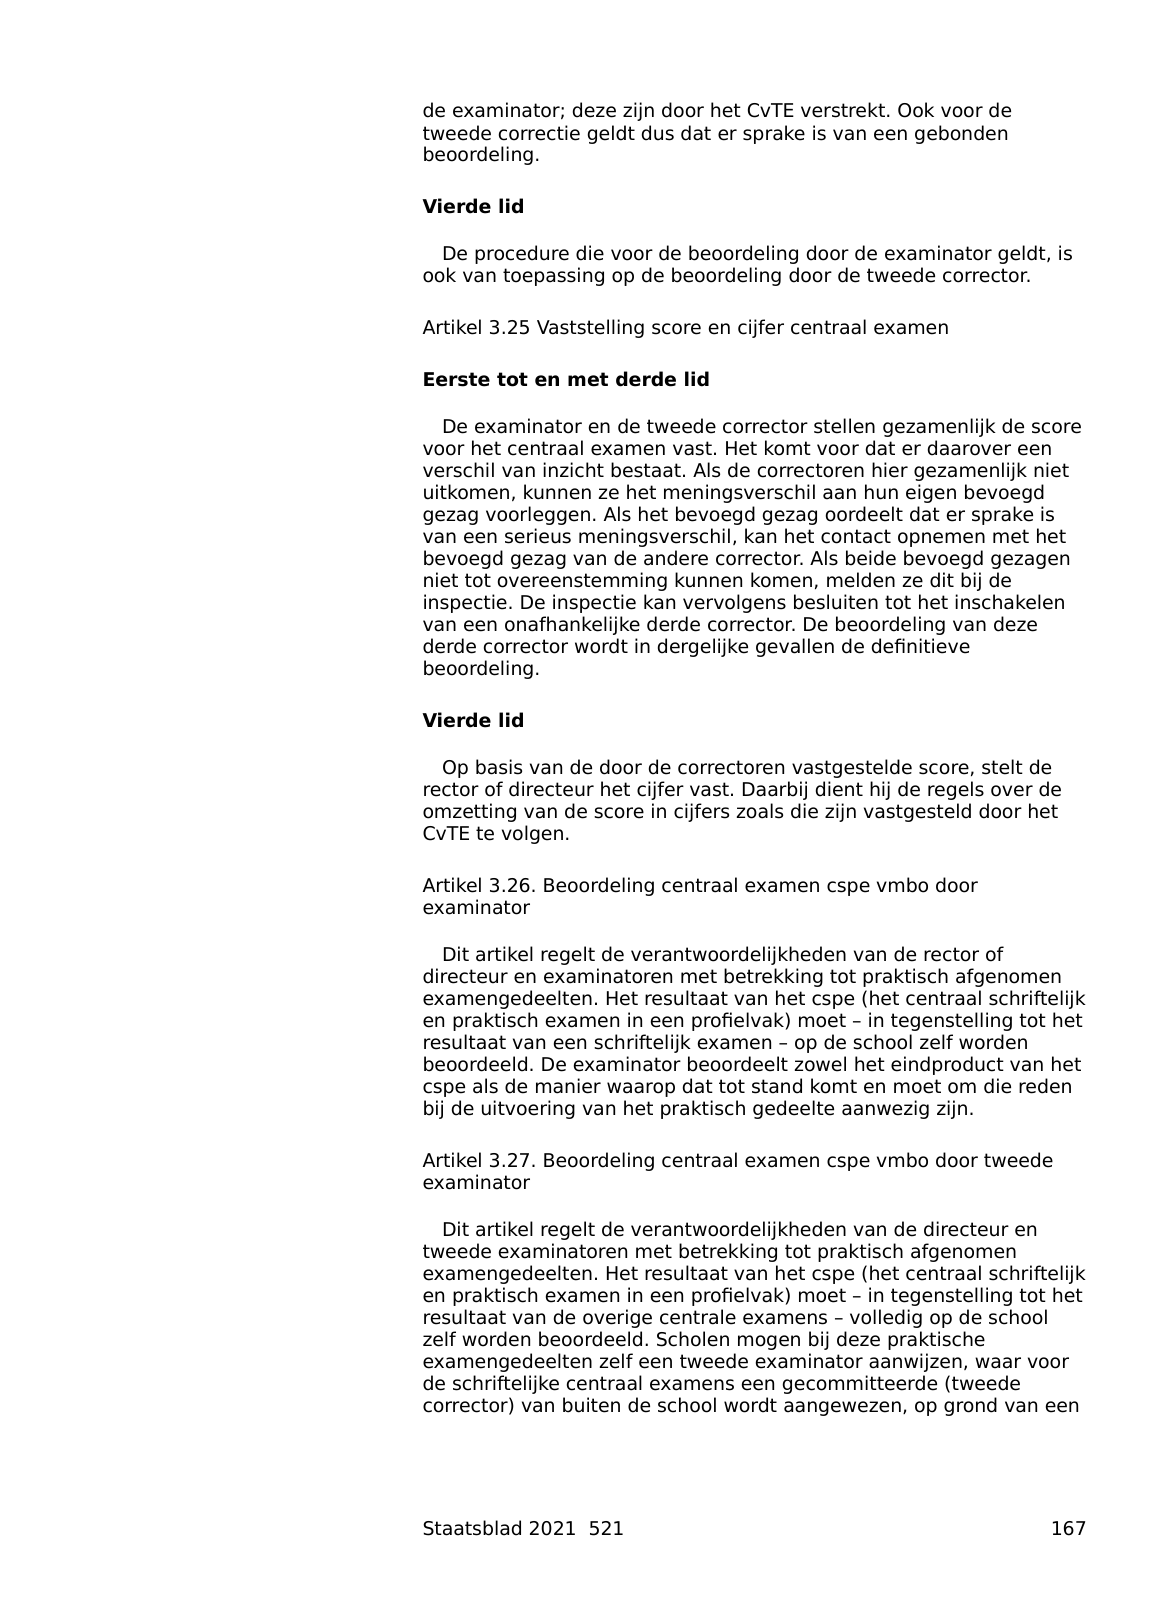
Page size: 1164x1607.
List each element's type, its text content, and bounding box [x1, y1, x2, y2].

text De procedure die voor de beoordeling door de examinator geldt, is ook van toepassing op de beoordeling door de tweede corrector. [422, 243, 1087, 287]
subtitle Vierde lid [422, 710, 1087, 732]
text de examinator; deze zijn door het CvTE verstrekt. Ook voor de tweede correctie geldt dus dat er sprake is van een gebonden beoordeling. [422, 100, 1087, 166]
subtitle Eerste tot en met derde lid [422, 369, 1087, 391]
text Dit artikel regelt de verantwoordelijkheden van de directeur en tweede examinatoren met betrekking tot praktisch afgenomen examengedeelten. Het resultaat van het cspe (het centraal schriftelijk en praktisch examen in een profielvak) moet – in tegenstelling tot het resultaat van de overige centrale examens – volledig op de school zelf worden beoordeeld. Scholen mogen bij deze praktische examengedeelten zelf een tweede examinator aanwijzen, waar voor de schriftelijke centraal examens een gecommitteerde (tweede corrector) van buiten de school wordt aangewezen, op grond van een [422, 1219, 1087, 1416]
subtitle Artikel 3.26. Beoordeling centraal examen cspe vmbo door examinator [422, 875, 1087, 919]
text Op basis van de door de correctoren vastgestelde score, stelt de rector of directeur het cijfer vast. Daarbij dient hij de regels over de omzetting van de score in cijfers zoals die zijn vastgesteld door het CvTE te volgen. [422, 757, 1087, 845]
text De examinator en de tweede corrector stellen gezamenlijk de score voor het centraal examen vast. Het komt voor dat er daarover een verschil van inzicht bestaat. Als de correctoren hier gezamenlijk niet uitkomen, kunnen ze het meningsverschil aan hun eigen bevoegd gezag voorleggen. Als het bevoegd gezag oordeelt dat er sprake is van een serieus meningsverschil, kan het contact opnemen met het bevoegd gezag van de andere corrector. Als beide bevoegd gezagen niet tot overeenstemming kunnen komen, melden ze dit bij de inspectie. De inspectie kan vervolgens besluiten tot het inschakelen van een onafhankelijke derde corrector. De beoordeling van deze derde corrector wordt in dergelijke gevallen de definitieve beoordeling. [422, 416, 1087, 680]
text Dit artikel regelt de verantwoordelijkheden van de rector of directeur en examinatoren met betrekking tot praktisch afgenomen examengedeelten. Het resultaat van het cspe (het centraal schriftelijk en praktisch examen in een profielvak) moet – in tegenstelling tot het resultaat van een schriftelijk examen – op de school zelf worden beoordeeld. De examinator beoordeelt zowel het eindproduct van het cspe als de manier waarop dat tot stand komt en moet om die reden bij de uitvoering van het praktisch gedeelte aanwezig zijn. [422, 944, 1087, 1120]
subtitle Vierde lid [422, 196, 1087, 218]
subtitle Artikel 3.25 Vaststelling score en cijfer centraal examen [422, 317, 1087, 339]
subtitle Artikel 3.27. Beoordeling centraal examen cspe vmbo door tweede examinator [422, 1150, 1087, 1194]
